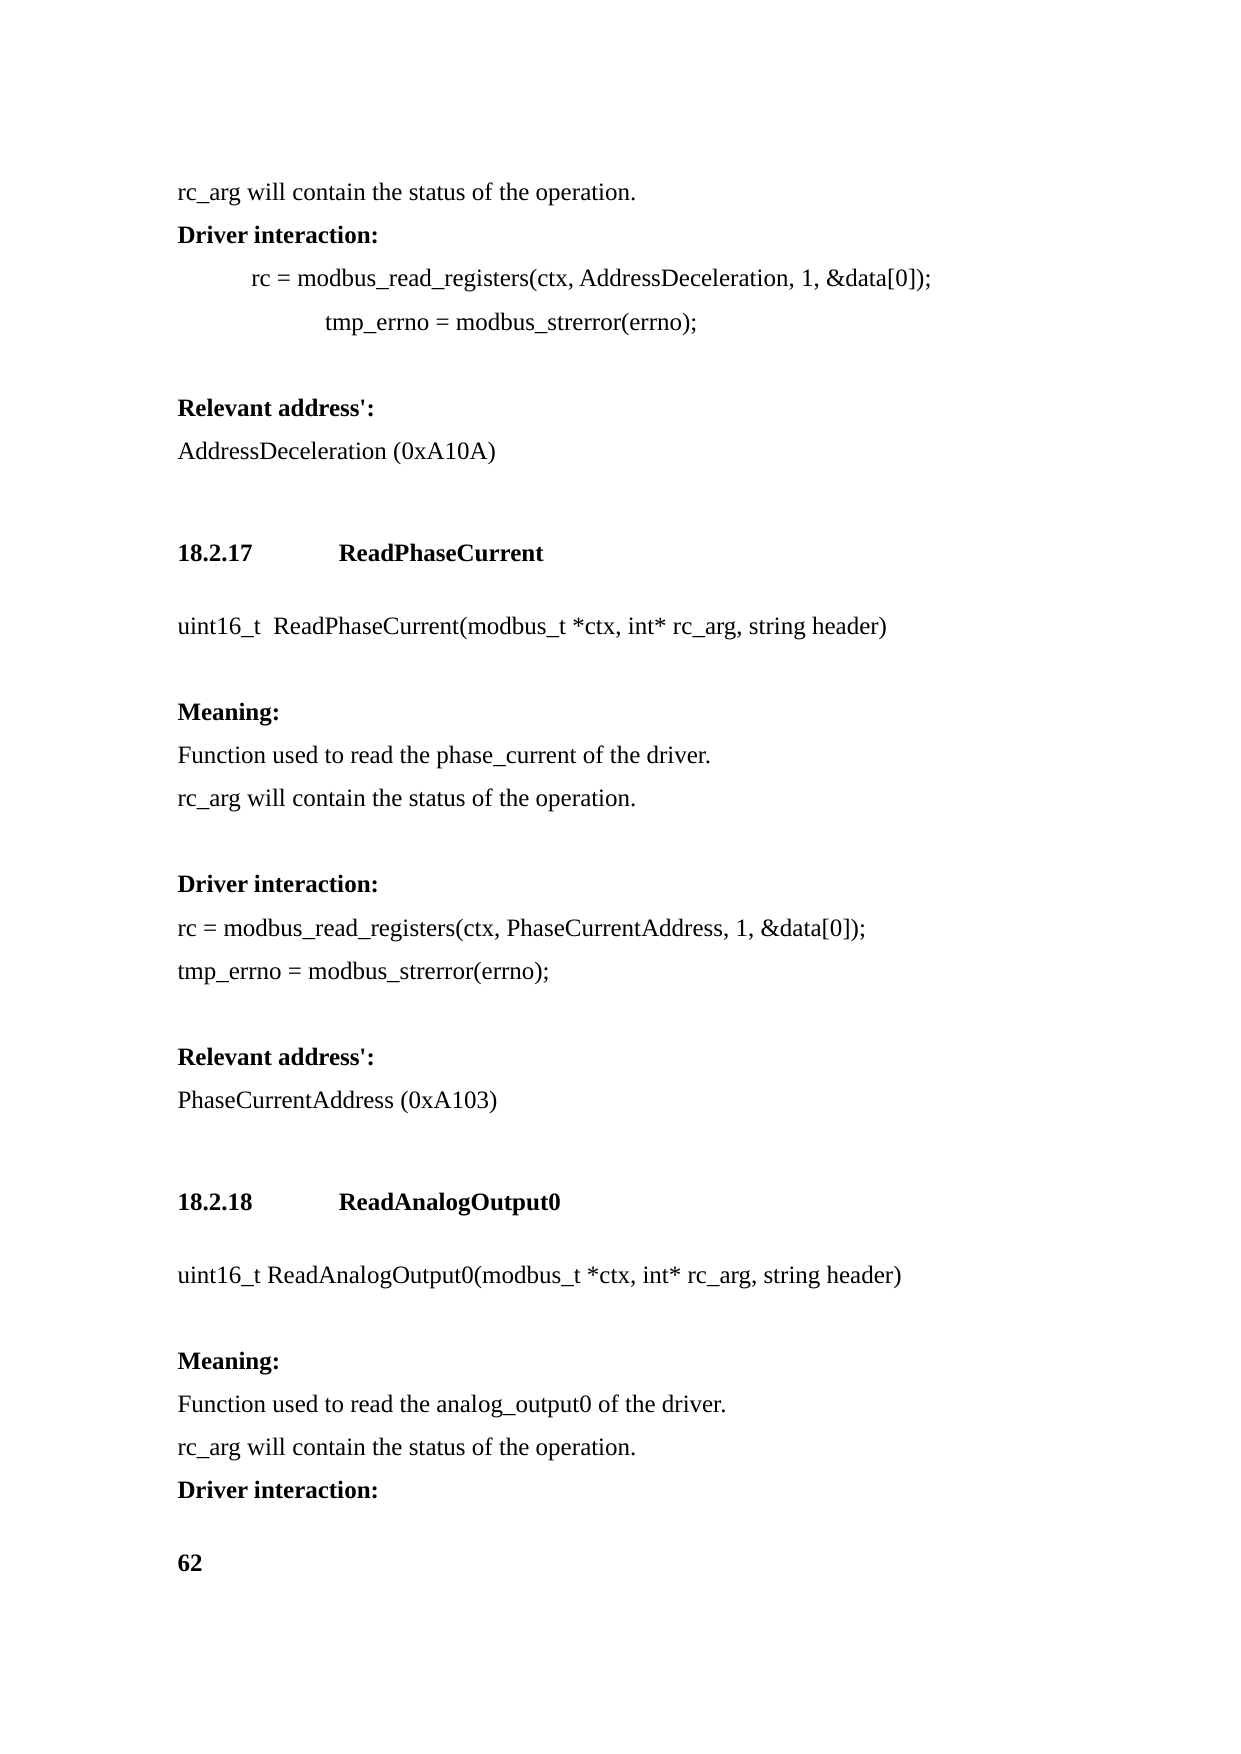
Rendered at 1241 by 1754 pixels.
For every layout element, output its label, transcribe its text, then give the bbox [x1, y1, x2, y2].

text Meaning: [177, 1346, 1063, 1375]
text Relevant address': [177, 1042, 1063, 1071]
text Function used to read the analog_output0 of the driver. [177, 1389, 1063, 1418]
text rc = modbus_read_registers(ctx, AddressDeceleration, 1, &data[0]); [177, 263, 1063, 292]
text Driver interaction: [177, 1476, 1063, 1504]
text Function used to read the phase_current of the driver. [177, 740, 1063, 769]
text uint16_t ReadPhaseCurrent(modbus_t *ctx, int* rc_arg, string header) [177, 611, 1063, 639]
text Driver interaction: [177, 869, 1063, 898]
text PhaseCurrentAddress (0xA103) [177, 1085, 1063, 1114]
text Driver interaction: [177, 220, 1063, 249]
text Relevant address': [177, 393, 1063, 422]
text tmp_errno = modbus_strerror(errno); [177, 956, 1063, 984]
subtitle ReadPhaseCurrent [177, 538, 1063, 567]
text AddressDeceleration (0xA10A) [177, 436, 1063, 465]
text rc_arg will contain the status of the operation. [177, 783, 1063, 812]
text rc_arg will contain the status of the operation. [177, 177, 1063, 206]
text tmp_errno = modbus_strerror(errno); [177, 307, 1063, 335]
text Meaning: [177, 697, 1063, 726]
text rc_arg will contain the status of the operation. [177, 1432, 1063, 1461]
text rc = modbus_read_registers(ctx, PhaseCurrentAddress, 1, &data[0]); [177, 913, 1063, 941]
text uint16_t ReadAnalogOutput0(modbus_t *ctx, int* rc_arg, string header) [177, 1260, 1063, 1289]
subtitle ReadAnalogOutput0 [177, 1187, 1063, 1216]
